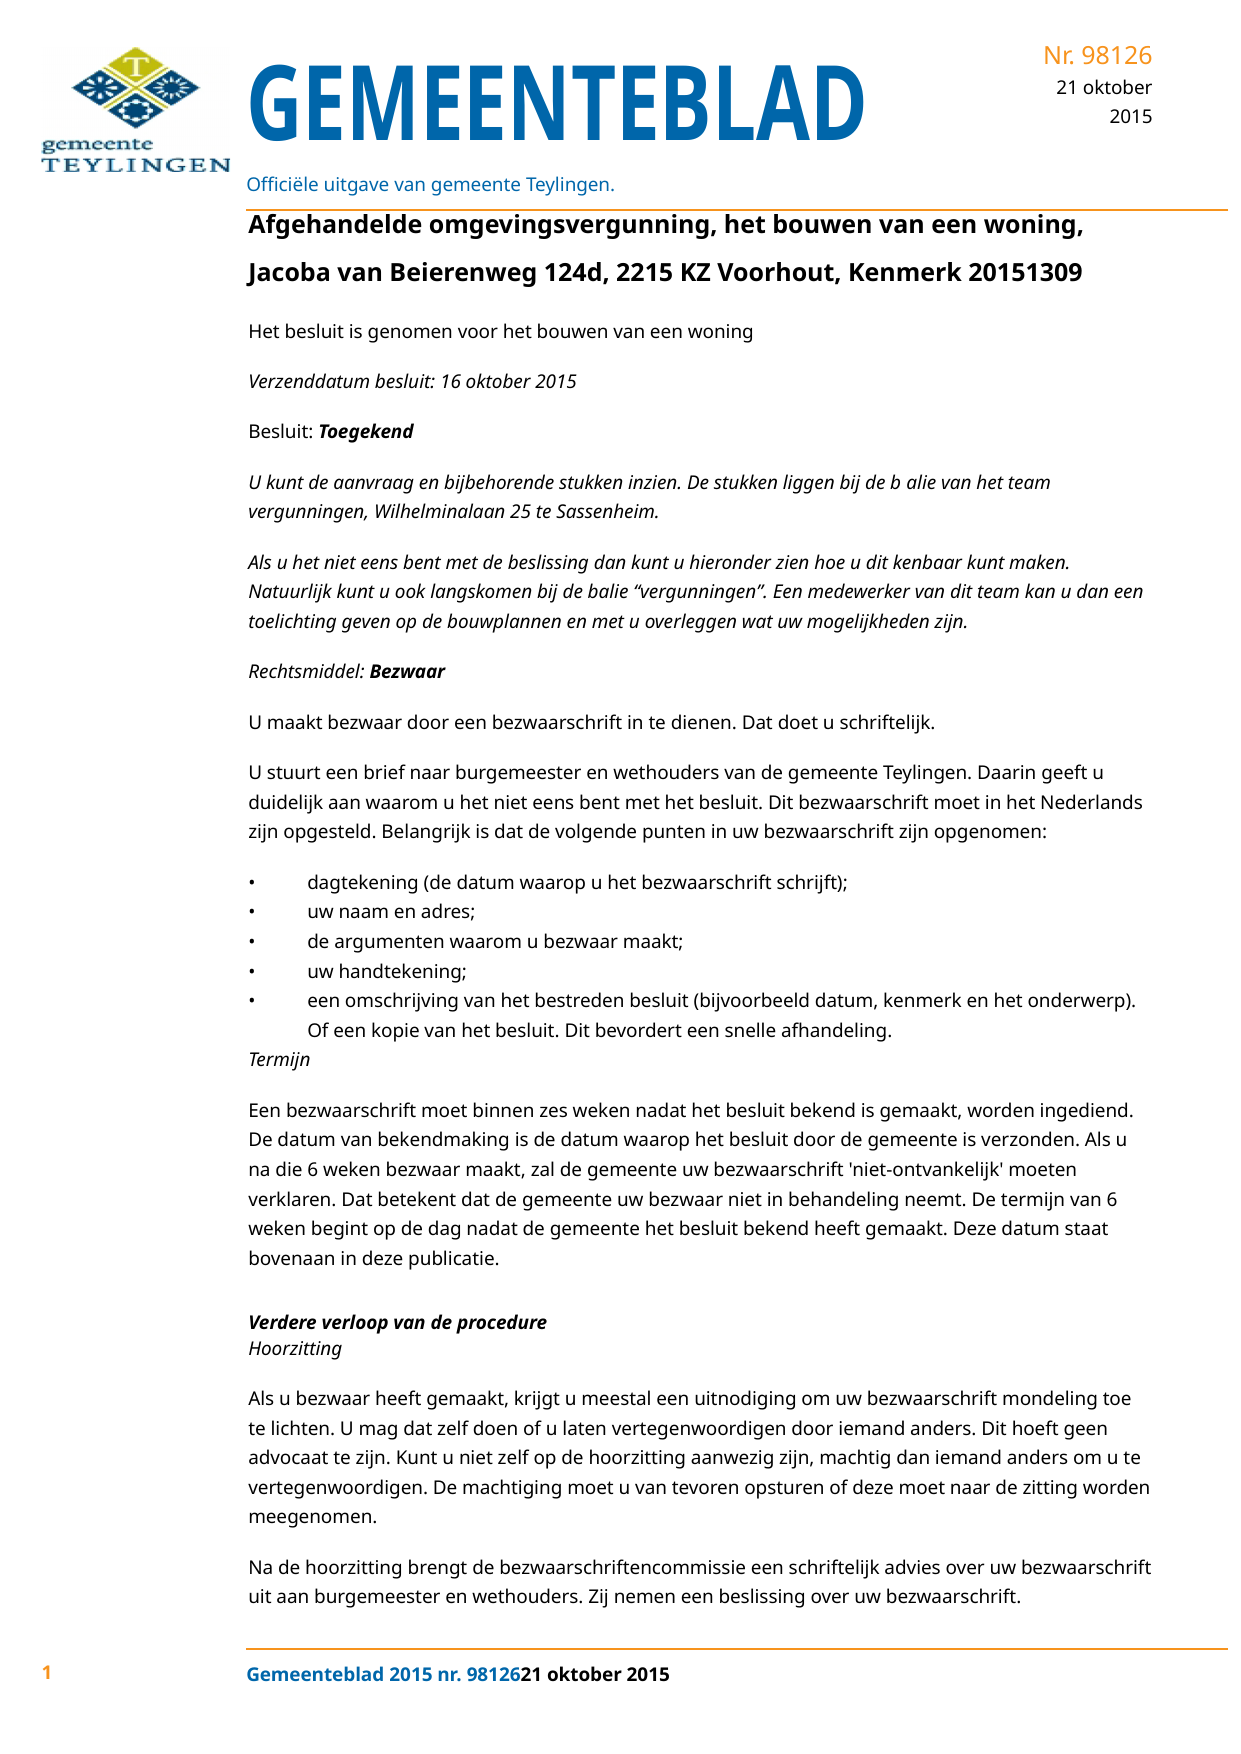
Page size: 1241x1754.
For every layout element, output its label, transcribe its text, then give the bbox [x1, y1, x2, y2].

text Verzenddatum besluit: 16 oktober 2015 [248, 368, 1152, 394]
text Na de hoorzitting brengt de bezwaarschriftencommissie een schriftelijk advies over uw bezwaarschrift uit aan burgemeester en wethouders. Zij nemen een beslissing over uw bezwaarschrift. [248, 1554, 1152, 1609]
text Termijn [248, 1047, 1152, 1072]
list een omschrijving van het bestreden besluit (bijvoorbeeld datum, kenmerk en het onderwerp). Of een kopie van het besluit. Dit bevordert een snelle afhandeling. [248, 987, 1152, 1043]
picture [41, 47, 231, 172]
text Besluit: Toegekend [248, 419, 1152, 444]
text Als u bezwaar heeft gemaakt, krijgt u meestal een uitnodiging om uw bezwaarschrift mondeling toe te lichten. U mag dat zelf doen of u laten vertegenwoordigen door iemand anders. Dit hoeft geen advocaat te zijn. Kunt u niet zelf op de hoorzitting aanwezig zijn, machtig dan iemand anders om u te vertegenwoordigen. De machtiging moet u van tevoren opsturen of deze moet naar de zitting worden meegenomen. [248, 1385, 1152, 1529]
text Als u het niet eens bent met de beslissing dan kunt u hieronder zien hoe u dit kenbaar kunt maken. Natuurlijk kunt u ook langskomen bij de balie “vergunningen”. Een medewerker van dit team kan u dan een toelichting geven op de bouwplannen en met u overleggen wat uw mogelijkheden zijn. [248, 549, 1152, 634]
text Afgehandelde omgevingsvergunning, het bouwen van een woning, Jacoba van Beierenweg 124d, 2215 KZ Voorhout, Kenmerk 20151309 [248, 211, 1152, 288]
text Het besluit is genomen voor het bouwen van een woning [248, 318, 1152, 344]
text U kunt de aanvraag en bijbehorende stukken inzien. De stukken liggen bij de b alie van het team vergunningen, Wilhelminalaan 25 te Sassenheim. [248, 469, 1152, 524]
text Een bezwaarschrift moet binnen zes weken nadat het besluit bekend is gemaakt, worden ingediend. De datum van bekendmaking is de datum waarop het besluit door de gemeente is verzonden. Als u na die 6 weken bezwaar maakt, zal de gemeente uw bezwaarschrift 'niet-ontvankelijk' moeten verklaren. Dat betekent dat de gemeente uw bezwaar niet in behandeling neemt. De termijn van 6 weken begint op de dag nadat de gemeente het besluit bekend heeft gemaakt. Deze datum staat bovenaan in deze publicatie. [248, 1097, 1152, 1271]
text Rechtsmiddel: Bezwaar [248, 659, 1152, 684]
text U maakt bezwaar door een bezwaarschrift in te dienen. Dat doet u schriftelijk. [248, 709, 1152, 735]
list uw naam en adres; [248, 899, 1152, 924]
text U stuurt een brief naar burgemeester en wethouders van de gemeente Teylingen. Daarin geeft u duidelijk aan waarom u het niet eens bent met het besluit. Dit bezwaarschrift moet in het Nederlands zijn opgesteld. Belangrijk is dat de volgende punten in uw bezwaarschrift zijn opgenomen: [248, 759, 1152, 844]
list uw handtekening; [248, 958, 1152, 984]
list de argumenten waarom u bezwaar maakt; [248, 928, 1152, 954]
text Hoorzitting [248, 1335, 1152, 1360]
text Verdere verloop van de procedure [248, 1309, 1152, 1335]
list dagtekening (de datum waarop u het bezwaarschrift schrijft); [248, 869, 1152, 895]
